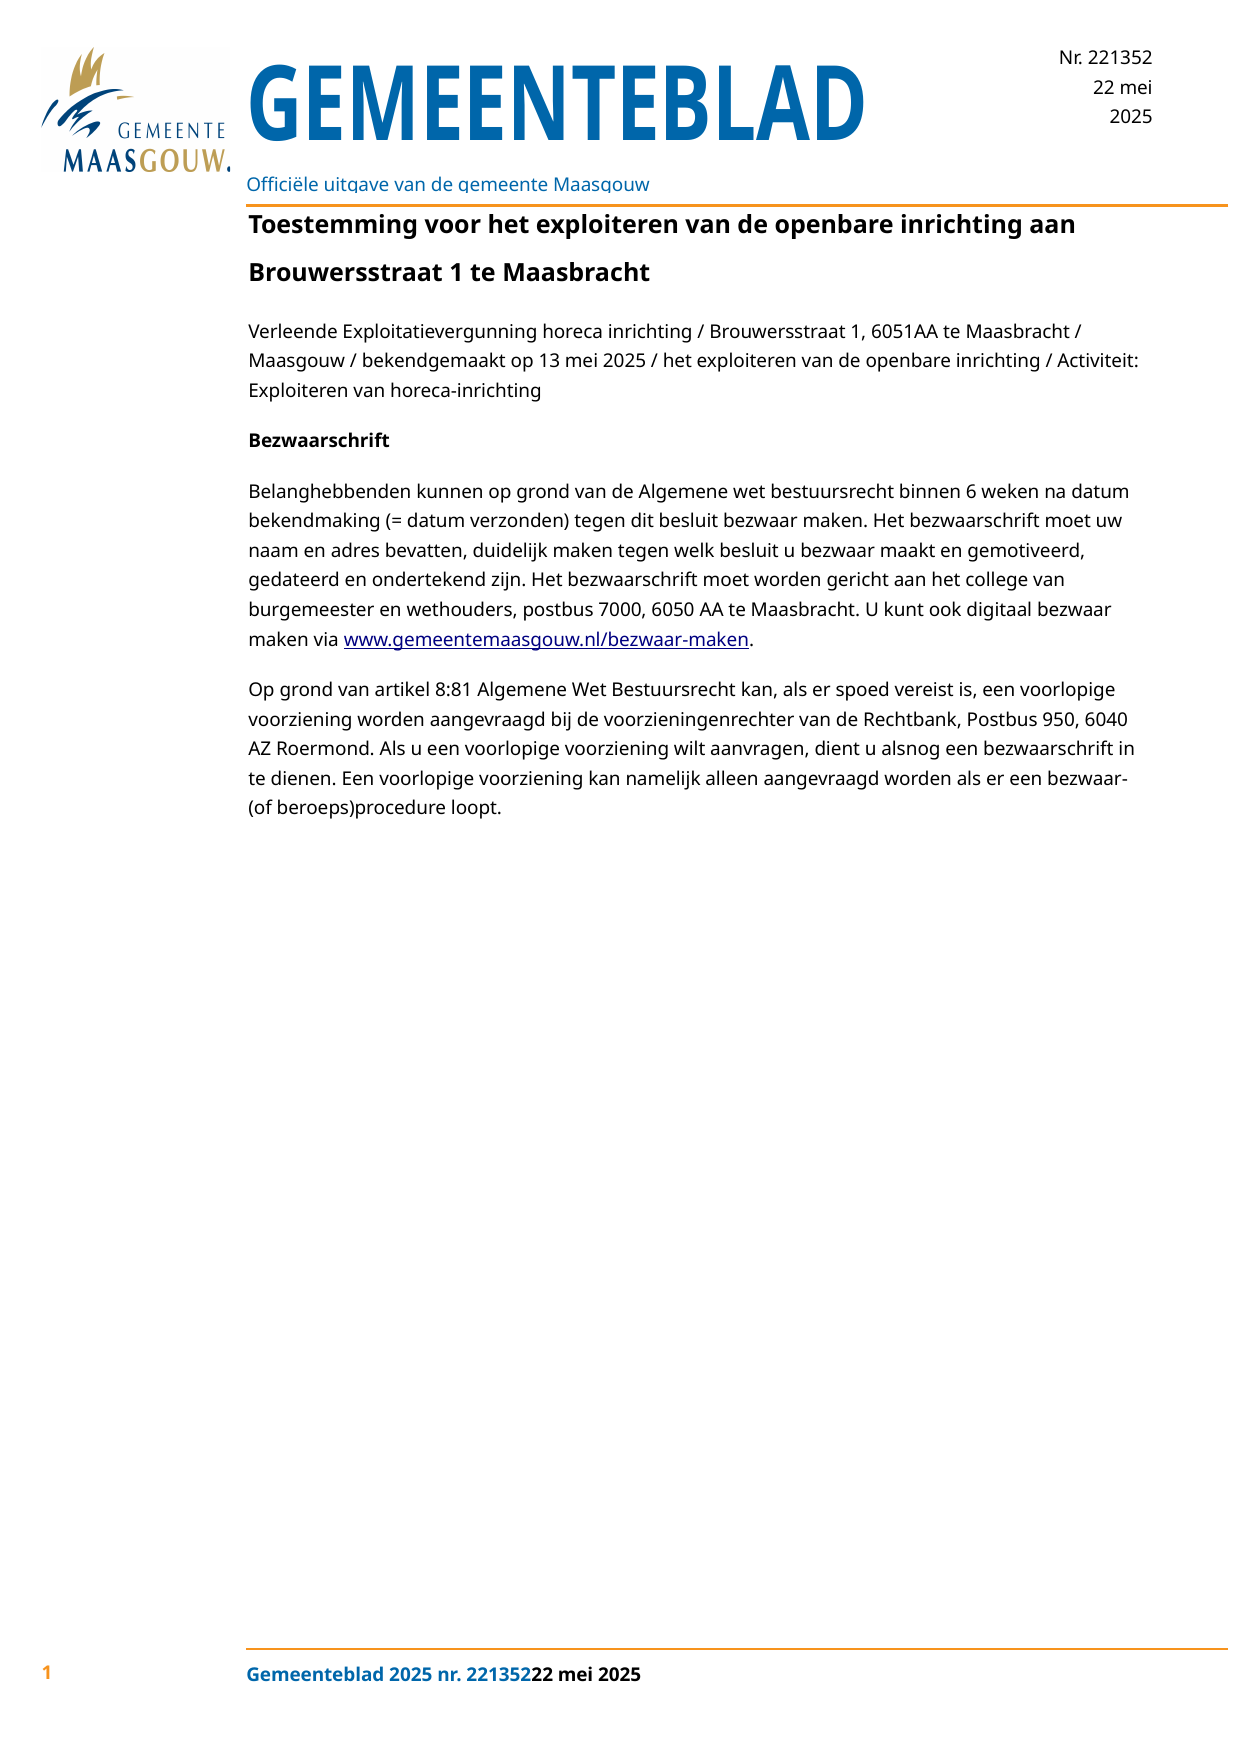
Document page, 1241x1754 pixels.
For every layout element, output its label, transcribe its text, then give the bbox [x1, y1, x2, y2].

picture [41, 47, 231, 172]
text Belanghebbenden kunnen op grond van de Algemene wet bestuursrecht binnen 6 weken na datum bekendmaking (= datum verzonden) tegen dit besluit bezwaar maken. Het bezwaarschrift moet uw naam en adres bevatten, duidelijk maken tegen welk besluit u bezwaar maakt en gemotiveerd, gedateerd en ondertekend zijn. Het bezwaarschrift moet worden gericht aan het college van burgemeester en wethouders, postbus 7000, 6050 AA te Maasbracht. U kunt ook digitaal bezwaar maken via www.gemeentemaasgouw.nl/bezwaar-maken. [248, 478, 1152, 652]
text Op grond van artikel 8:81 Algemene Wet Bestuursrecht kan, als er spoed vereist is, een voorlopige voorziening worden aangevraagd bij de voorzieningenrechter van de Rechtbank, Postbus 950, 6040 AZ Roermond. Als u een voorlopige voorziening wilt aanvragen, dient u alsnog een bezwaarschrift in te dienen. Een voorlopige voorziening kan namelijk alleen aangevraagd worden als er een bezwaar- (of beroeps)procedure loopt. [248, 676, 1152, 820]
text Toestemming voor het exploiteren van de openbare inrichting aan Brouwersstraat 1 te Maasbracht [248, 207, 1152, 288]
text Verleende Exploitatievergunning horeca inrichting / Brouwersstraat 1, 6051AA te Maasbracht / Maasgouw / bekendgemaakt op 13 mei 2025 / het exploiteren van de openbare inrichting / Activiteit: Exploiteren van horeca-inrichting [248, 318, 1152, 403]
text Bezwaarschrift [248, 427, 1152, 453]
